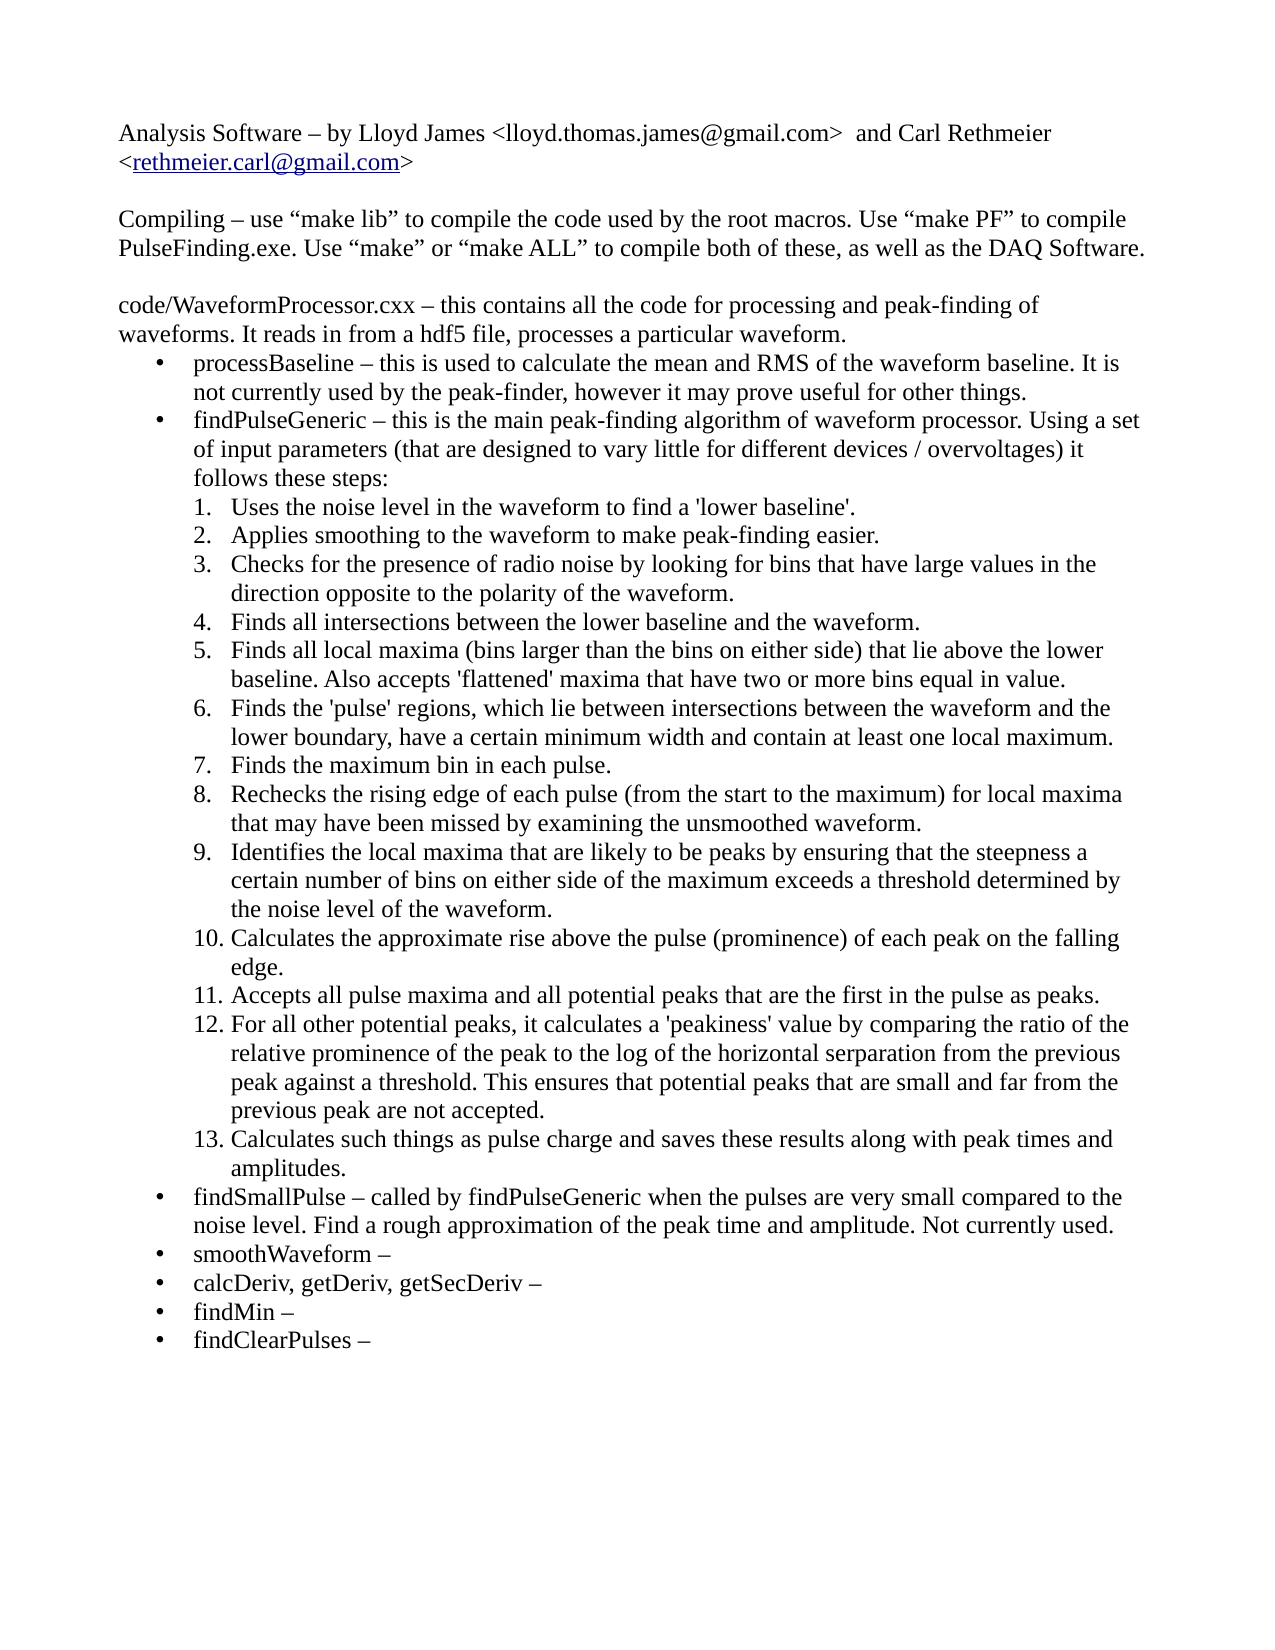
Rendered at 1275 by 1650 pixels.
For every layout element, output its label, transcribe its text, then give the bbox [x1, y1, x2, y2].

list processBaseline – this is used to calculate the mean and RMS of the waveform baseline. It is not currently used by the peak-finder, however it may prove useful for other things. [156, 348, 1157, 406]
list findMin – [156, 1297, 1157, 1326]
list Rechecks the rising edge of each pulse (from the start to the maximum) for local maxima that may have been missed by examining the unsmoothed waveform. [193, 779, 1157, 837]
list Accepts all pulse maxima and all potential peaks that are the first in the pulse as peaks. [193, 981, 1157, 1009]
list Finds all intersections between the lower baseline and the waveform. [193, 607, 1157, 636]
list Finds the 'pulse' regions, which lie between intersections between the waveform and the lower boundary, have a certain minimum width and contain at least one local maximum. [193, 693, 1157, 751]
list Applies smoothing to the waveform to make peak-finding easier. [193, 521, 1157, 549]
text code/WaveformProcessor.cxx – this contains all the code for processing and peak-finding of waveforms. It reads in from a hdf5 file, processes a particular waveform. [118, 291, 1157, 348]
list findClearPulses – [156, 1326, 1157, 1354]
list Finds the maximum bin in each pulse. [193, 751, 1157, 779]
list Calculates such things as pulse charge and saves these results along with peak times and amplitudes. [193, 1124, 1157, 1182]
list smoothWaveform – [156, 1239, 1157, 1268]
list For all other potential peaks, it calculates a 'peakiness' value by comparing the ratio of the relative prominence of the peak to the log of the horizontal serparation from the previous peak against a threshold. This ensures that potential peaks that are small and far from the previous peak are not accepted. [193, 1009, 1157, 1124]
list Uses the noise level in the waveform to find a 'lower baseline'. [193, 492, 1157, 521]
list Calculates the approximate rise above the pulse (prominence) of each peak on the falling edge. [193, 923, 1157, 981]
list calcDeriv, getDeriv, getSecDeriv – [156, 1268, 1157, 1297]
text Compiling – use “make lib” to compile the code used by the root macros. Use “make PF” to compile PulseFinding.exe. Use “make” or “make ALL” to compile both of these, as well as the DAQ Software. [118, 204, 1157, 262]
list findPulseGeneric – this is the main peak-finding algorithm of waveform processor. Using a set of input parameters (that are designed to vary little for different devices / overvoltages) it follows these steps: [156, 406, 1157, 492]
list Identifies the local maxima that are likely to be peaks by ensuring that the steepness a certain number of bins on either side of the maximum exceeds a threshold determined by the noise level of the waveform. [193, 837, 1157, 923]
list Checks for the presence of radio noise by looking for bins that have large values in the direction opposite to the polarity of the waveform. [193, 549, 1157, 607]
list findSmallPulse – called by findPulseGeneric when the pulses are very small compared to the noise level. Find a rough approximation of the peak time and amplitude. Not currently used. [156, 1182, 1157, 1239]
text Analysis Software – by Lloyd James <lloyd.thomas.james@gmail.com> and Carl Rethmeier <rethmeier.carl@gmail.com> [118, 118, 1157, 176]
list Finds all local maxima (bins larger than the bins on either side) that lie above the lower baseline. Also accepts 'flattened' maxima that have two or more bins equal in value. [193, 636, 1157, 693]
